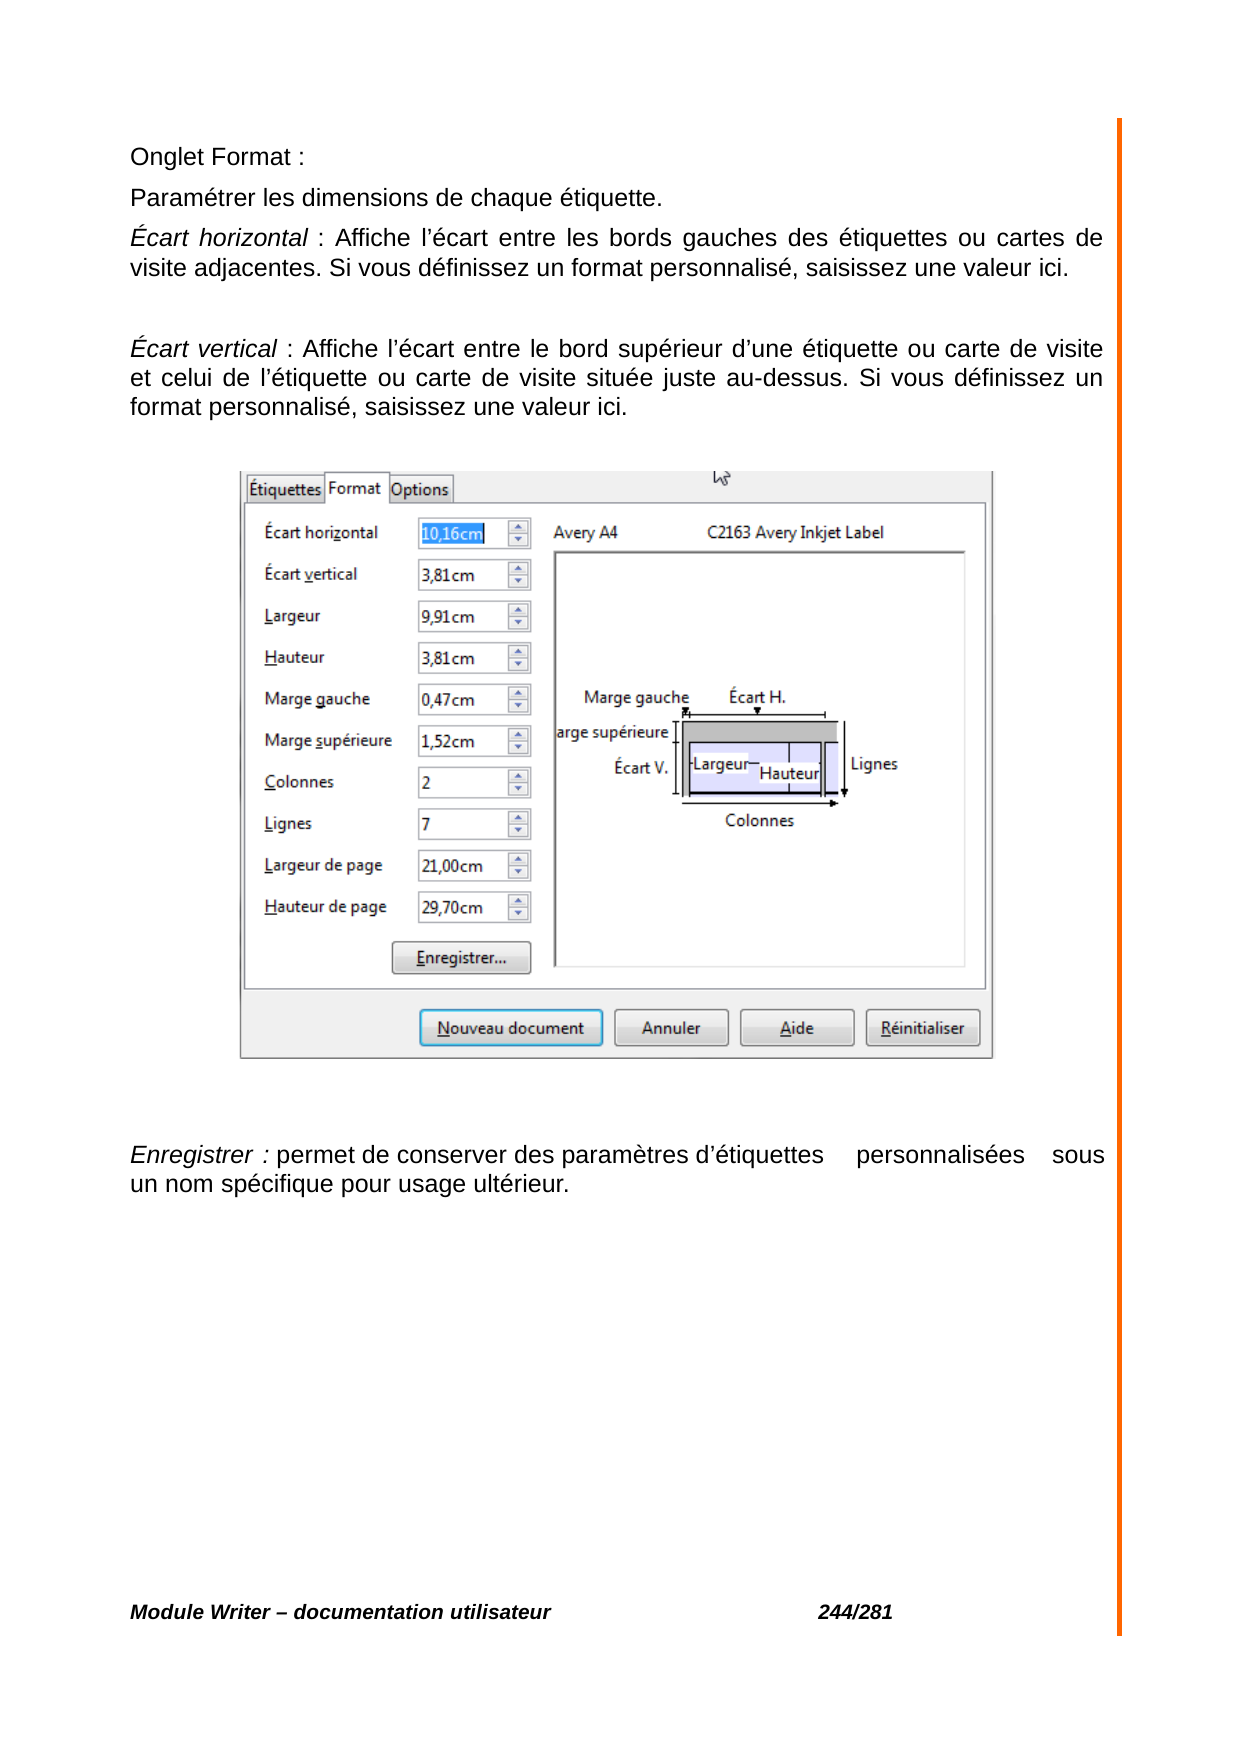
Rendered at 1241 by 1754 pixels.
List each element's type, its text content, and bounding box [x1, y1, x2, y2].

text Écart vertical : Affiche l’écart entre le bord supérieur d’une étiquette ou carte de visite et celui de l’étiquette ou carte de visite située juste au-dessus. Si vous définissez un format personnalisé, saisissez une valeur ici. [130, 334, 1105, 421]
picture [239, 471, 996, 1059]
text Écart horizontal : Affiche l’écart entre les bords gauches des étiquettes ou cartes de visite adjacentes. Si vous définissez un format personnalisé, saisissez une valeur ici. [130, 223, 1105, 281]
text Onglet Format : [130, 142, 1105, 171]
text Enregistrer : permet de conserver des paramètres d’étiquettes personnalisées sous un nom spécifique pour usage ultérieur. [130, 1140, 1105, 1198]
text Paramétrer les dimensions de chaque étiquette. [130, 182, 1105, 212]
